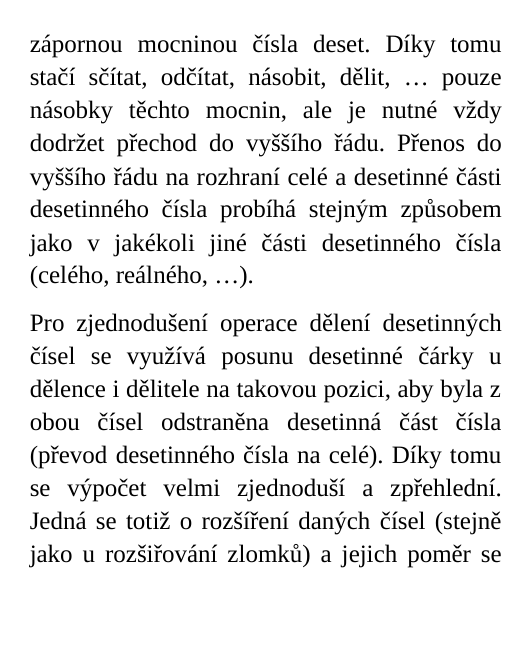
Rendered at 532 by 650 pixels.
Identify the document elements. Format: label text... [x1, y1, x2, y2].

text Pro zjednodušení operace dělení desetinných čísel se využívá posunu desetinné čárky u dělence i dělitele na takovou pozici, aby byla z obou čísel odstraněna desetinná část čísla (převod desetinného čísla na celé). Díky tomu se výpočet velmi zjednoduší a zpřehlední. Jedná se totiž o rozšíření daných čísel (stejně jako u rozšiřování zlomků) a jejich poměr se [29, 308, 502, 568]
text zápornou mocninou čísla deset. Díky tomu stačí sčítat, odčítat, násobit, dělit, … pouze násobky těchto mocnin, ale je nutné vždy dodržet přechod do vyššího řádu. Přenos do vyššího řádu na rozhraní celé a desetinné části desetinného čísla probíhá stejným způsobem jako v jakékoli jiné části desetinného čísla (celého, reálného, …). [29, 29, 502, 289]
